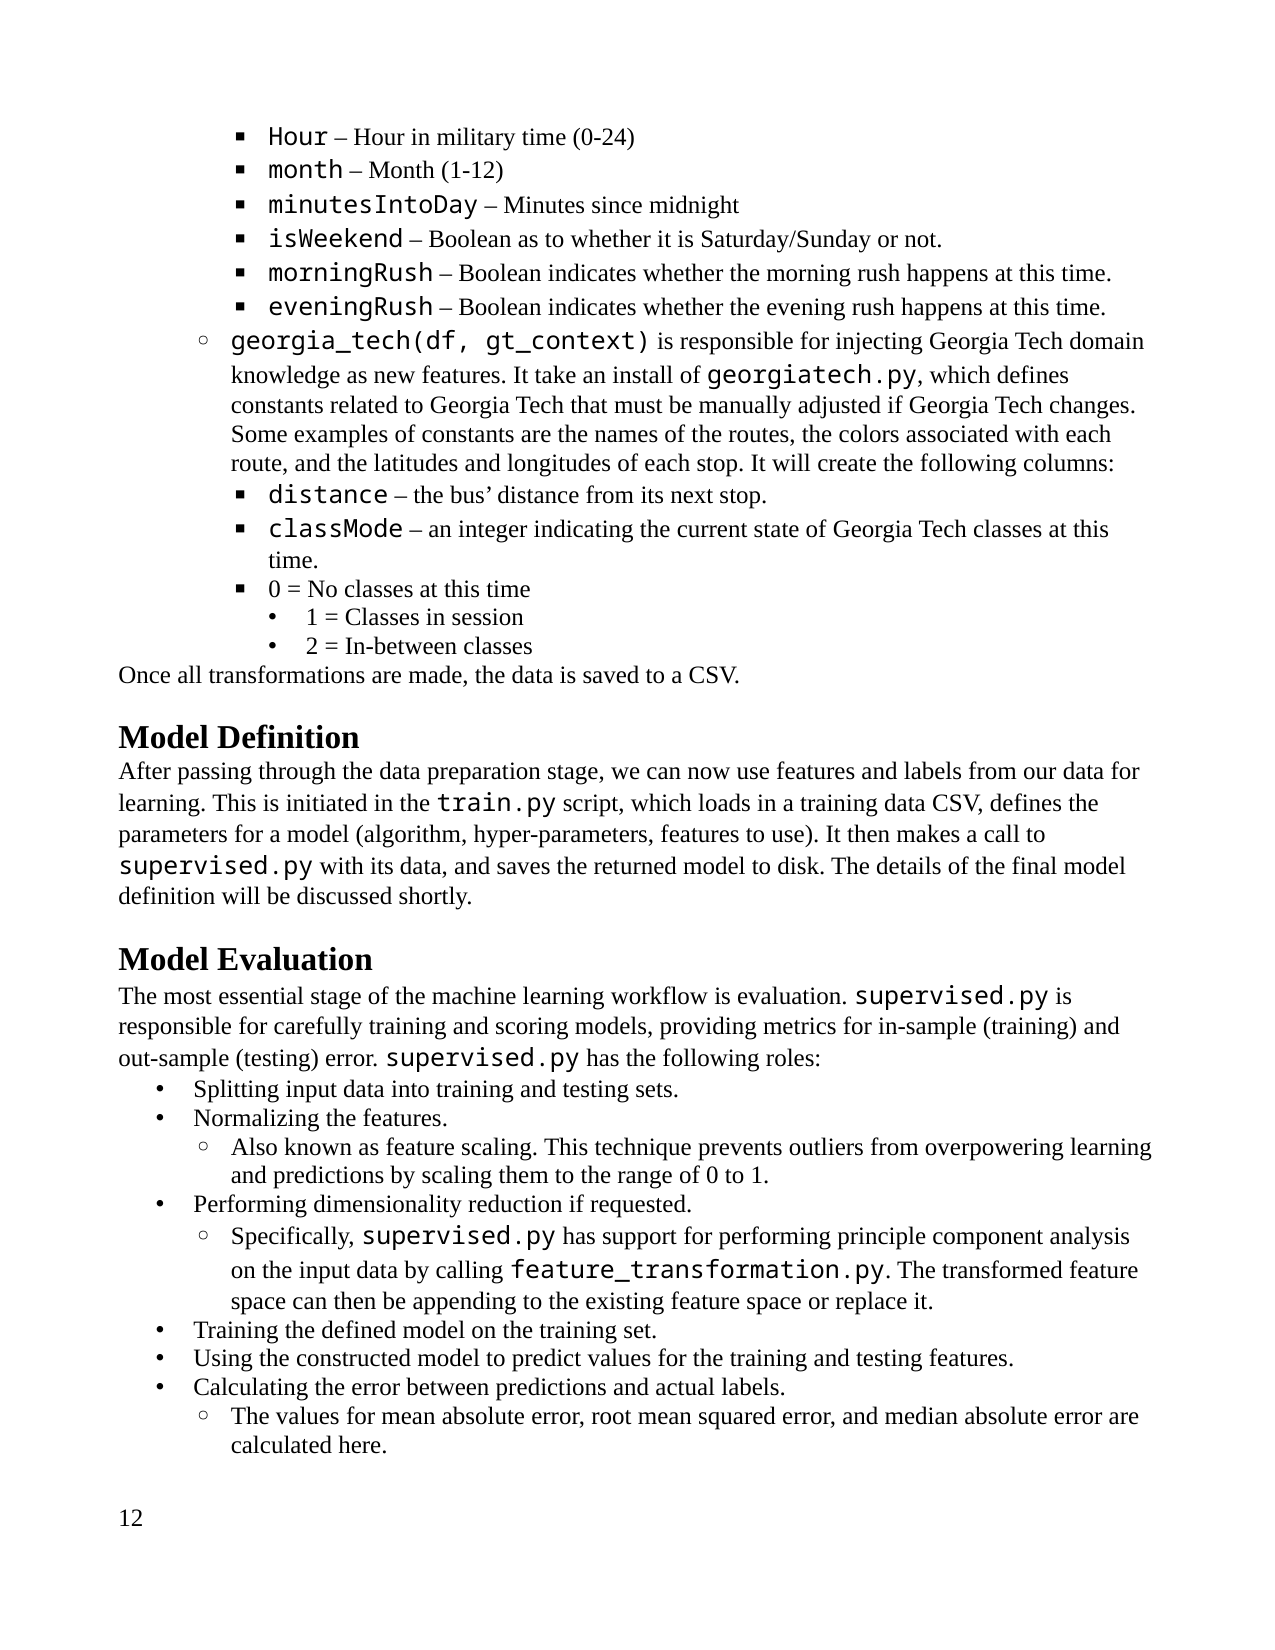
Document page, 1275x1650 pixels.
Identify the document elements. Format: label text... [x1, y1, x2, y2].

list eveningRush – Boolean indicates whether the evening rush happens at this time. [231, 288, 1157, 322]
list distance – the bus’ distance from its next stop. [231, 477, 1157, 511]
list Calculating the error between predictions and actual labels. [156, 1372, 1157, 1401]
list month – Month (1-12) [231, 152, 1157, 186]
list Performing dimensionality reduction if requested. [156, 1189, 1157, 1218]
list classMode – an integer indicating the current state of Georgia Tech classes at this time. [231, 511, 1157, 574]
list The values for mean absolute error, root mean squared error, and median absolute error are calculated here. [193, 1401, 1157, 1458]
list Normalizing the features. [156, 1103, 1157, 1132]
list georgia_tech(df, gt_context) is responsible for injecting Georgia Tech domain knowledge as new features. It take an install of georgiatech.py, which defines constants related to Georgia Tech that must be manually adjusted if Georgia Tech changes. Some examples of constants are the names of the routes, the colors associated with each route, and the latitudes and longitudes of each stop. It will create the following columns: [193, 322, 1157, 477]
text Model Definition [118, 717, 1157, 756]
list Training the defined model on the training set. [156, 1315, 1157, 1343]
text After passing through the data preparation stage, we can now use features and labels from our data for learning. This is initiated in the train.py script, which loads in a training data CSV, defines the parameters for a model (algorithm, hyper-parameters, features to use). It then makes a call to supervised.py with its data, and saves the returned model to disk. The details of the final model definition will be discussed shortly. [118, 756, 1157, 910]
list Using the constructed model to predict values for the training and testing features. [156, 1343, 1157, 1372]
list Also known as feature scaling. This technique prevents outliers from overpowering learning and predictions by scaling them to the range of 0 to 1. [193, 1132, 1157, 1189]
text The most essential stage of the machine learning workflow is evaluation. supervised.py is responsible for carefully training and scoring models, providing metrics for in-sample (training) and out-sample (testing) error. supervised.py has the following roles: [118, 977, 1157, 1074]
list morningRush – Boolean indicates whether the morning rush happens at this time. [231, 254, 1157, 288]
list 1 = Classes in session [268, 602, 1157, 631]
text Model Evaluation [118, 939, 1157, 977]
list Specifically, supervised.py has support for performing principle component analysis on the input data by calling feature_transformation.py. The transformed feature space can then be appending to the existing feature space or replace it. [193, 1218, 1157, 1315]
list minutesIntoDay – Minutes since midnight [231, 186, 1157, 220]
list isWeekend – Boolean as to whether it is Saturday/Sunday or not. [231, 220, 1157, 254]
list Splitting input data into training and testing sets. [156, 1074, 1157, 1103]
list Hour – Hour in military time (0-24) [231, 118, 1157, 152]
text Once all transformations are made, the data is saved to a CSV. [118, 660, 1157, 689]
list 0 = No classes at this time [231, 574, 1157, 602]
list 2 = In-between classes [268, 631, 1157, 660]
